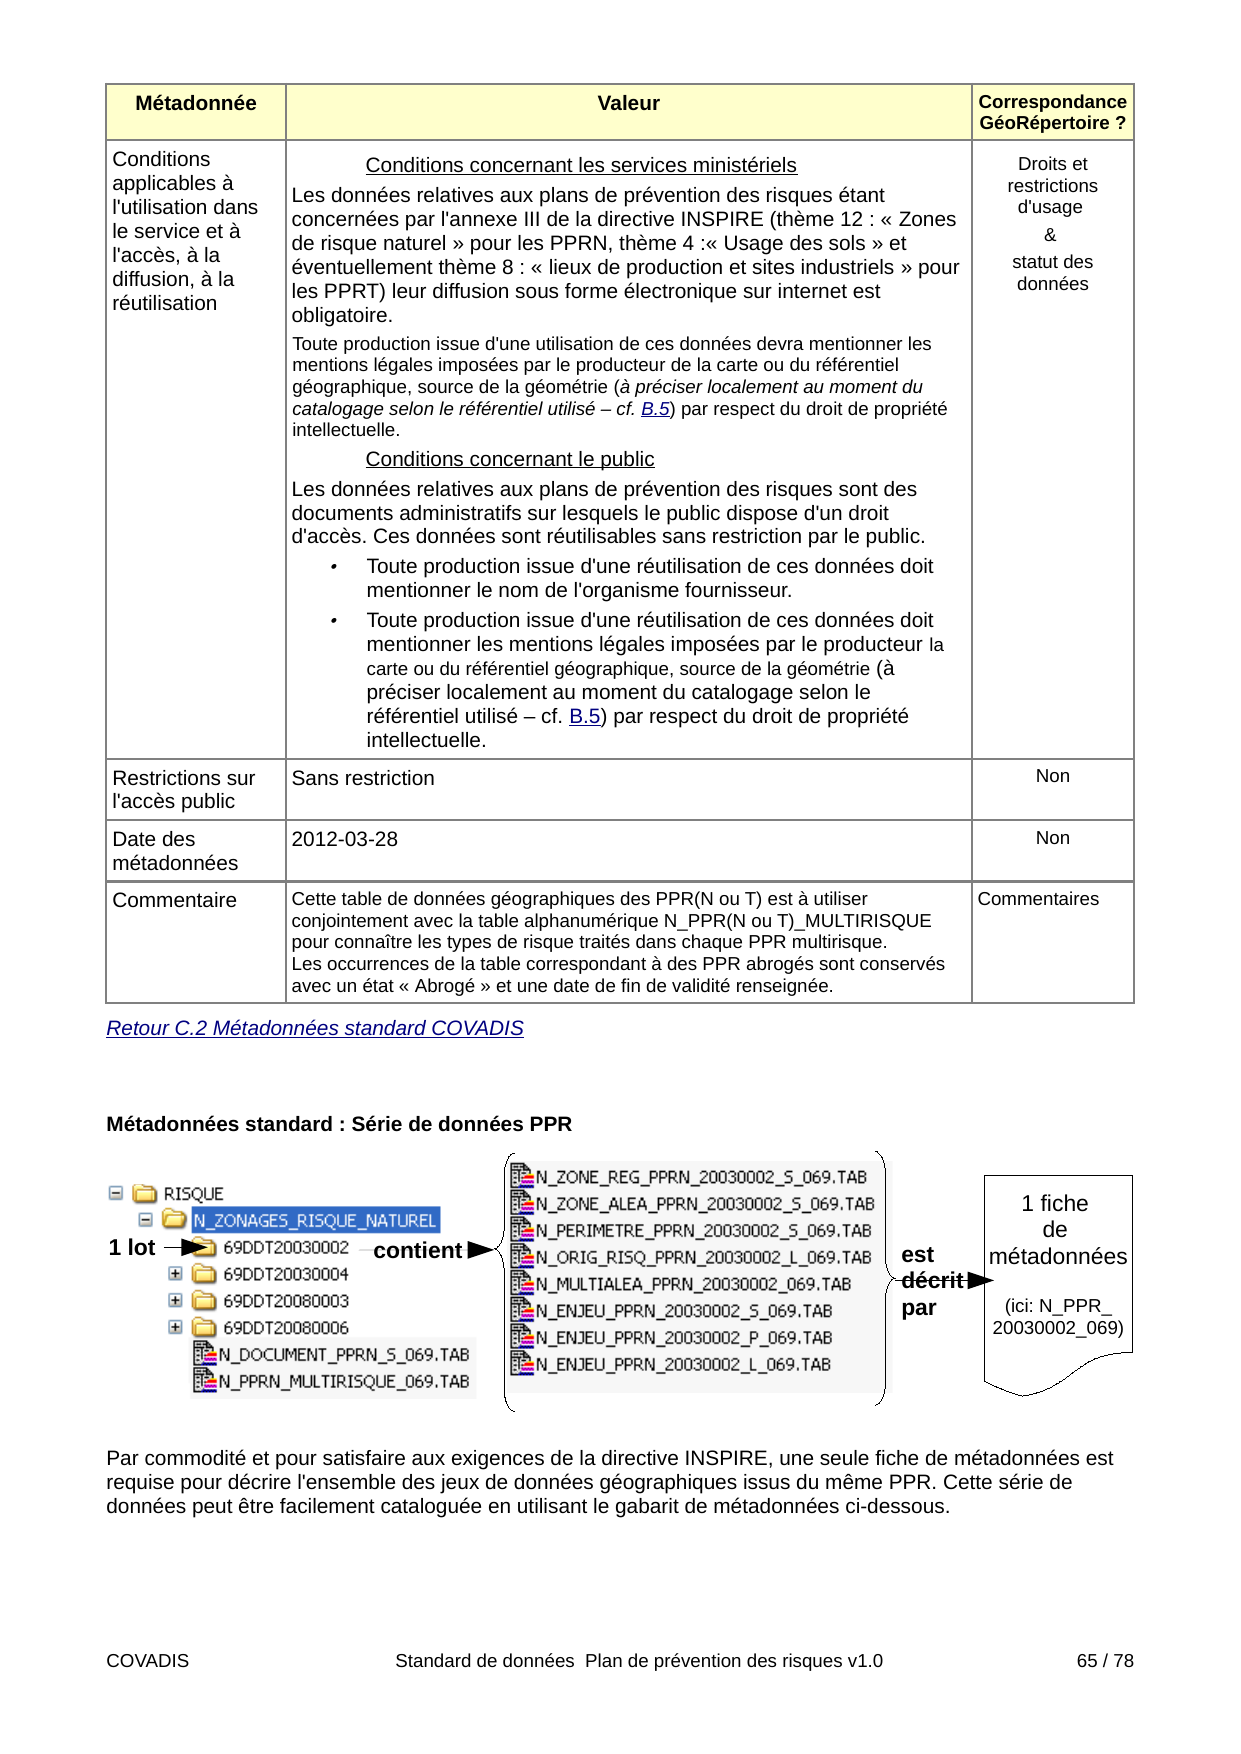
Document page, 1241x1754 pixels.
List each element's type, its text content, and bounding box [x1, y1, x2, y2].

table_cell Commentaires [973, 883, 1133, 1002]
table_cell Date des métadonnées [107, 821, 285, 880]
table_cell Conditions concernant les services ministériels Les données relatives aux plans de prévention des risques étant concernées par l'annexe III de la directive INSPIRE (thème 12 : « Zones de risque naturel » pour les PPRN, thème 4 :« Usage des sols » et éventuellement thème 8 : « lieux de production et sites industriels » pour les PPRT) leur diffusion sous forme électronique sur internet est obligatoire. Toute production issue d'une utilisation de ces données devra mentionner les mentions légales imposées par le producteur de la carte ou du référentiel géographique, source de la géométrie (à préciser localement au moment du catalogage selon le référentiel utilisé – cf. B.5) par respect du droit de propriété intellectuelle. Conditions concernant le public Les données relatives aux plans de prévention des risques sont des documents administratifs sur lesquels le public dispose d'un droit d'accès. Ces données sont réutilisables sans restriction par le public. Toute production issue d'une réutilisation de ces données doit mentionner le nom de l'organisme fournisseur. Toute production issue d'une réutilisation de ces données doit mentionner les mentions légales imposées par le producteur la carte ou du référentiel géographique, source de la géométrie (à préciser localement au moment du catalogage selon le référentiel utilisé – cf. B.5) par respect du droit de propriété intellectuelle. [287, 141, 971, 757]
picture [106, 1184, 483, 1399]
table_cell Non [973, 760, 1133, 819]
table_cell Commentaire [107, 883, 285, 1002]
text Retour C.2 Métadonnées standard COVADIS [106, 1016, 1134, 1039]
table_cell 2012-03-28 [287, 821, 971, 880]
table_cell Conditions applicables à l'utilisation dans le service et à l'accès, à la diffusion, à la réutilisation [107, 141, 285, 757]
table_cell Cette table de données géographiques des PPR(N ou T) est à utiliser conjointement avec la table alphanumérique N_PPR(N ou T)_MULTIRISQUE pour connaître les types de risque traités dans chaque PPR multirisque. Les occurrences de la table correspondant à des PPR abrogés sont conservés avec un état « Abrogé » et une date de fin de validité renseignée. [287, 883, 971, 1002]
text Métadonnées standard : Série de données PPR [106, 1111, 1134, 1135]
table_cell Droits et restrictions d'usage & statut des données [973, 141, 1133, 757]
text Par commodité et pour satisfaire aux exigences de la directive INSPIRE, une seule fiche de métadonnées est requise pour décrire l'ensemble des jeux de données géographiques issus du même PPR. Cette série de données peut être facilement cataloguée en utilisant le gabarit de métadonnées ci-dessous. [106, 1446, 1134, 1518]
table_cell Sans restriction [287, 760, 971, 819]
table_header Valeur [287, 85, 971, 139]
table_header Correspondance GéoRépertoire ? [973, 85, 1133, 139]
table_cell Non [973, 821, 1133, 880]
picture [506, 1161, 893, 1393]
table_cell Restrictions sur l'accès public [107, 760, 285, 819]
table_header Métadonnée [107, 85, 285, 139]
